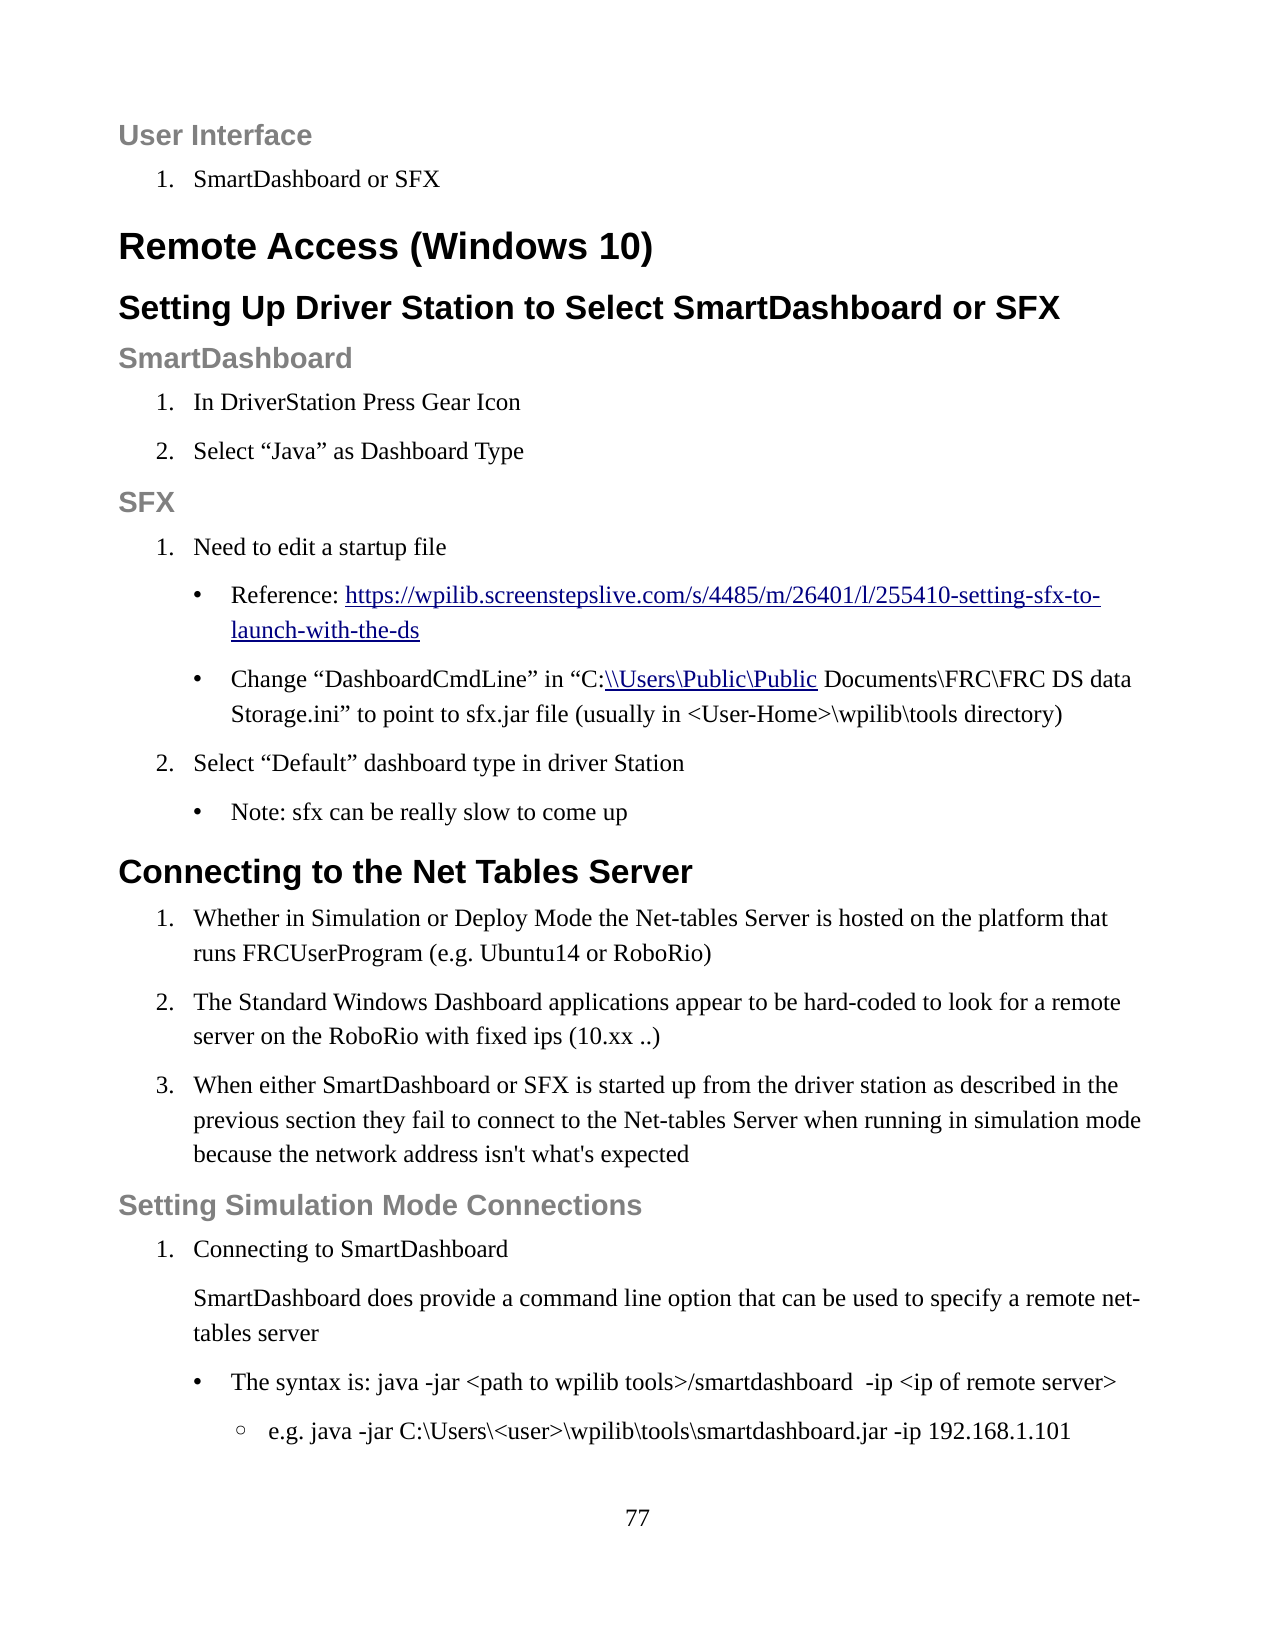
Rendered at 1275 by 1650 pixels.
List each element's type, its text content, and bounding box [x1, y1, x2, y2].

subtitle Connecting to the Net Tables Server [118, 852, 1157, 891]
list Note: sfx can be really slow to come up [193, 797, 1157, 826]
subtitle SFX [118, 486, 1157, 519]
list Select “Java” as Dashboard Type [156, 436, 1157, 465]
subtitle SmartDashboard [118, 341, 1157, 375]
subtitle Remote Access (Windows 10) [118, 224, 1157, 267]
subtitle Setting Up Driver Station to Select SmartDashboard or SFX [118, 288, 1157, 327]
list When either SmartDashboard or SFX is started up from the driver station as described in the previous section they fail to connect to the Net-tables Server when running in simulation mode because the network address isn't what's expected [156, 1070, 1157, 1168]
list Select “Default” dashboard type in driver Station [156, 748, 1157, 776]
list In DriverStation Press Gear Icon [156, 387, 1157, 416]
list Need to edit a startup file [156, 532, 1157, 560]
list e.g. java -jar C:\Users\<user>\wpilib\tools\smartdashboard.jar -ip 192.168.1.101 [231, 1416, 1157, 1445]
list SmartDashboard does provide a command line option that can be used to specify a remote net-tables server [156, 1283, 1157, 1347]
list The syntax is: java -jar <path to wpilib tools>/smartdashboard -ip <ip of remote server> [193, 1367, 1157, 1396]
list SmartDashboard or SFX [156, 164, 1157, 193]
list Change “DashboardCmdLine” in “C:\\Users\Public\Public Documents\FRC\FRC DS data Storage.ini” to point to sfx.jar file (usually in <User-Home>\wpilib\tools directory) [193, 664, 1157, 727]
list Reference: https://wpilib.screenstepslive.com/s/4485/m/26401/l/255410-setting-sfx-to-launch-with-the-ds [193, 581, 1157, 644]
list Connecting to SmartDashboard [156, 1234, 1157, 1263]
subtitle Setting Simulation Mode Connections [118, 1188, 1157, 1222]
list The Standard Windows Dashboard applications appear to be hard-coded to look for a remote server on the RoboRio with fixed ips (10.xx ..) [156, 987, 1157, 1050]
list Whether in Simulation or Deploy Mode the Net-tables Server is hosted on the platform that runs FRCUserProgram (e.g. Ubuntu14 or RoboRio) [156, 903, 1157, 966]
subtitle User Interface [118, 118, 1157, 152]
